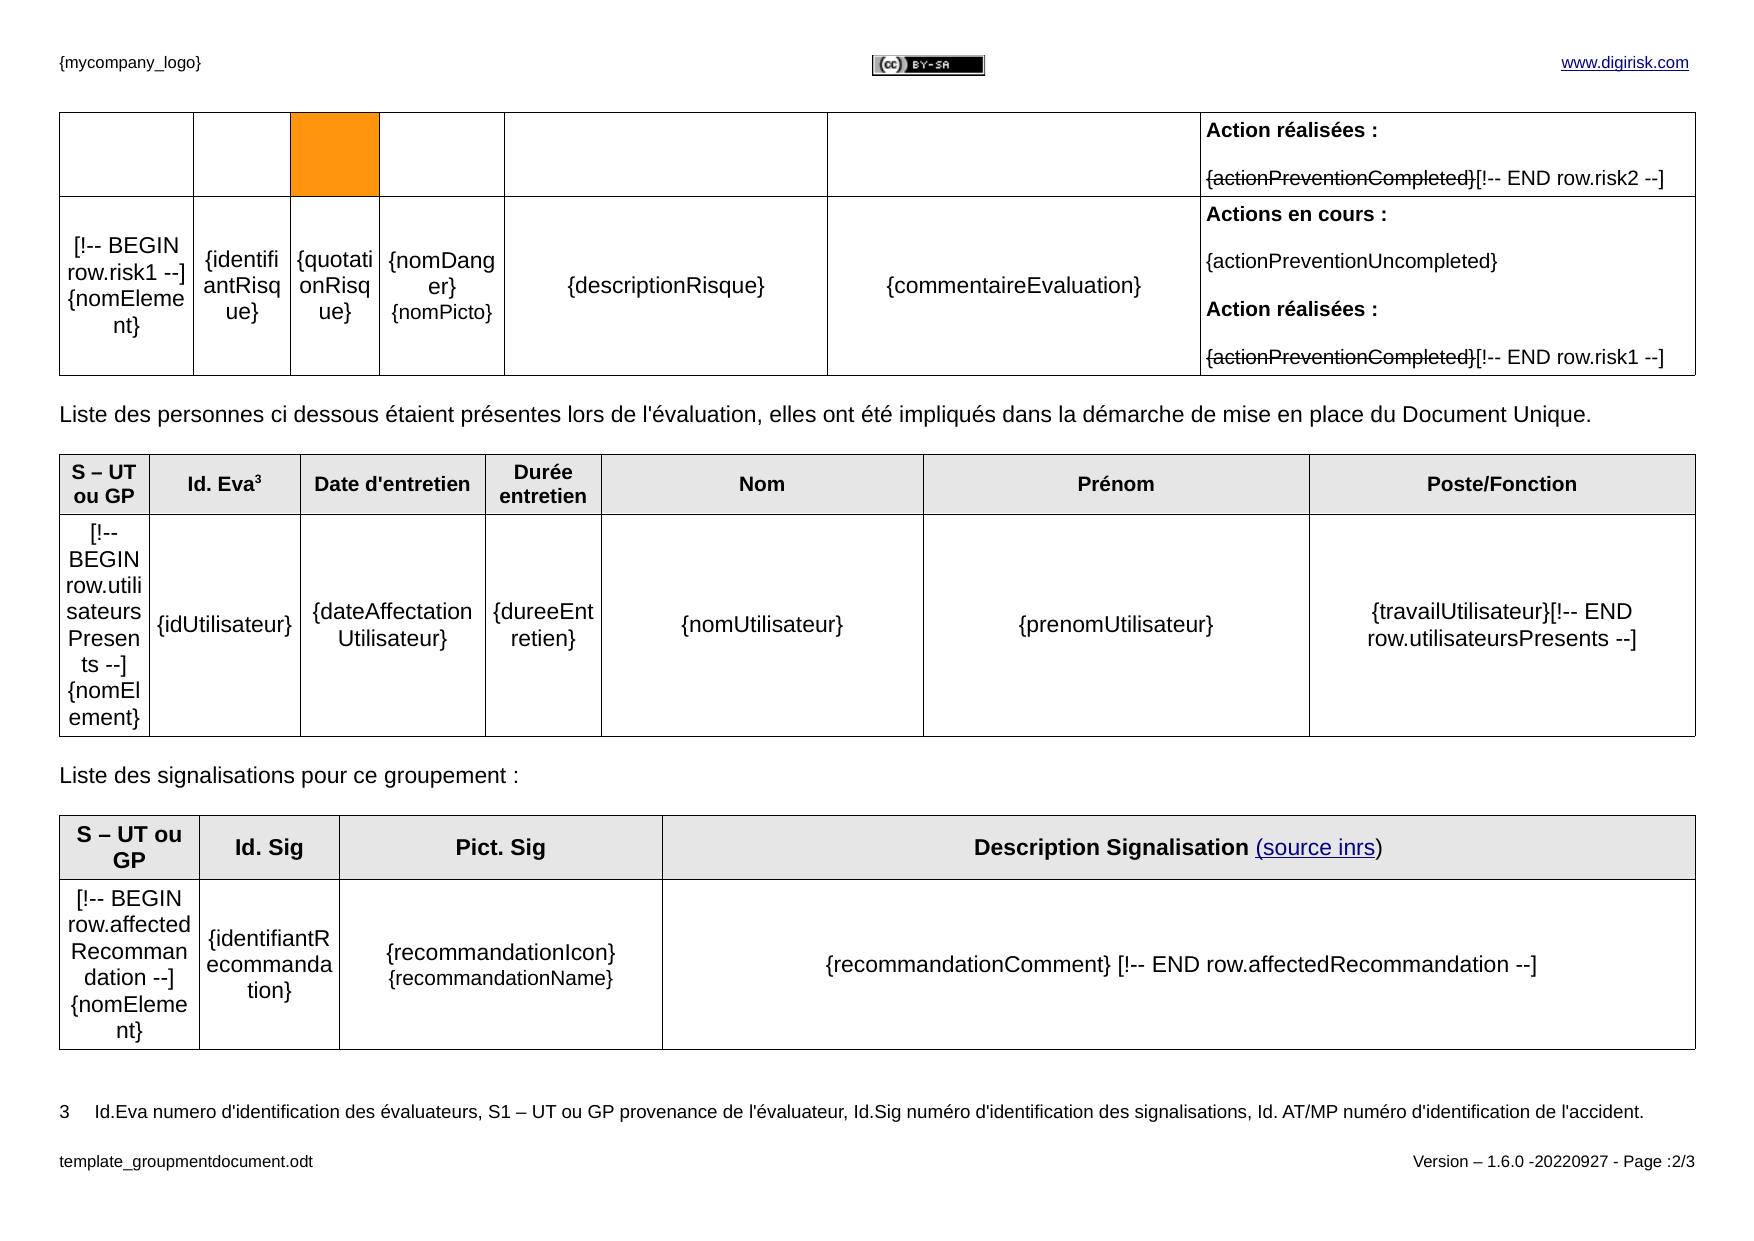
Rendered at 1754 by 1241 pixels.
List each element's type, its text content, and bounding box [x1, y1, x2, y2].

table_cell {travailUtilisateur}[!-- END row.utilisateursPresents --] [1310, 515, 1695, 736]
table_cell {commentaireEvaluation} [828, 197, 1200, 375]
table_header S – UT ou GP [60, 816, 199, 879]
table_cell Action réalisées : {actionPreventionCompleted}[!-- END row.risk2 --] [1201, 113, 1695, 196]
table_cell [291, 113, 379, 196]
table_header Prénom [924, 455, 1309, 513]
table_header Pict. Sig [340, 816, 662, 879]
table_cell {dateAffectationUtilisateur} [301, 515, 485, 736]
table_header Poste/Fonction [1310, 455, 1695, 513]
table_cell {nomDanger} {nomPicto} [380, 197, 504, 375]
table_cell {recommandationComment} [!-- END row.affectedRecommandation --] [663, 880, 1695, 1049]
table_cell [!-- BEGIN row.utilisateursPresents --]{nomElement} [60, 515, 149, 736]
table_cell [!-- BEGIN row.risk1 --]{nomElement} [60, 197, 193, 375]
table_cell [505, 113, 827, 196]
table_cell [!-- BEGIN row.affectedRecommandation --]{nomElement} [60, 880, 199, 1049]
table_header Id. Sig [200, 816, 339, 879]
table_cell {nomUtilisateur} [602, 515, 923, 736]
table_cell {identifiantRecommandation} [200, 880, 339, 1049]
table_cell [194, 113, 290, 196]
table_cell {recommandationIcon} {recommandationName} [340, 880, 662, 1049]
table_cell [380, 113, 504, 196]
picture [872, 55, 986, 76]
table_cell [828, 113, 1200, 196]
table_cell {prenomUtilisateur} [924, 515, 1309, 736]
table_cell {idUtilisateur} [150, 515, 300, 736]
table_header Description Signalisation (source inrs) [663, 816, 1695, 879]
table_cell {dureeEntretien} [486, 515, 601, 736]
table_header Id. Eva [150, 455, 300, 513]
table_header S – UT ou GP [60, 455, 149, 513]
table_header Date d'entretien [301, 455, 485, 513]
table_cell Actions en cours : {actionPreventionUncompleted} Action réalisées : {actionPreventionCompleted}[!-- END row.risk1 --] [1201, 197, 1695, 375]
table_cell {descriptionRisque} [505, 197, 827, 375]
table_header Durée entretien [486, 455, 601, 513]
text Liste des personnes ci dessous étaient présentes lors de l'évaluation, elles ont été impliqués dans la démarche de mise en place du Document Unique. [59, 401, 1695, 428]
text Liste des signalisations pour ce groupement : [59, 762, 1695, 789]
table_cell {identifiantRisque} [194, 197, 290, 375]
table_cell {quotationRisque} [291, 197, 379, 375]
table_cell [60, 113, 193, 196]
table_header Nom [602, 455, 923, 513]
